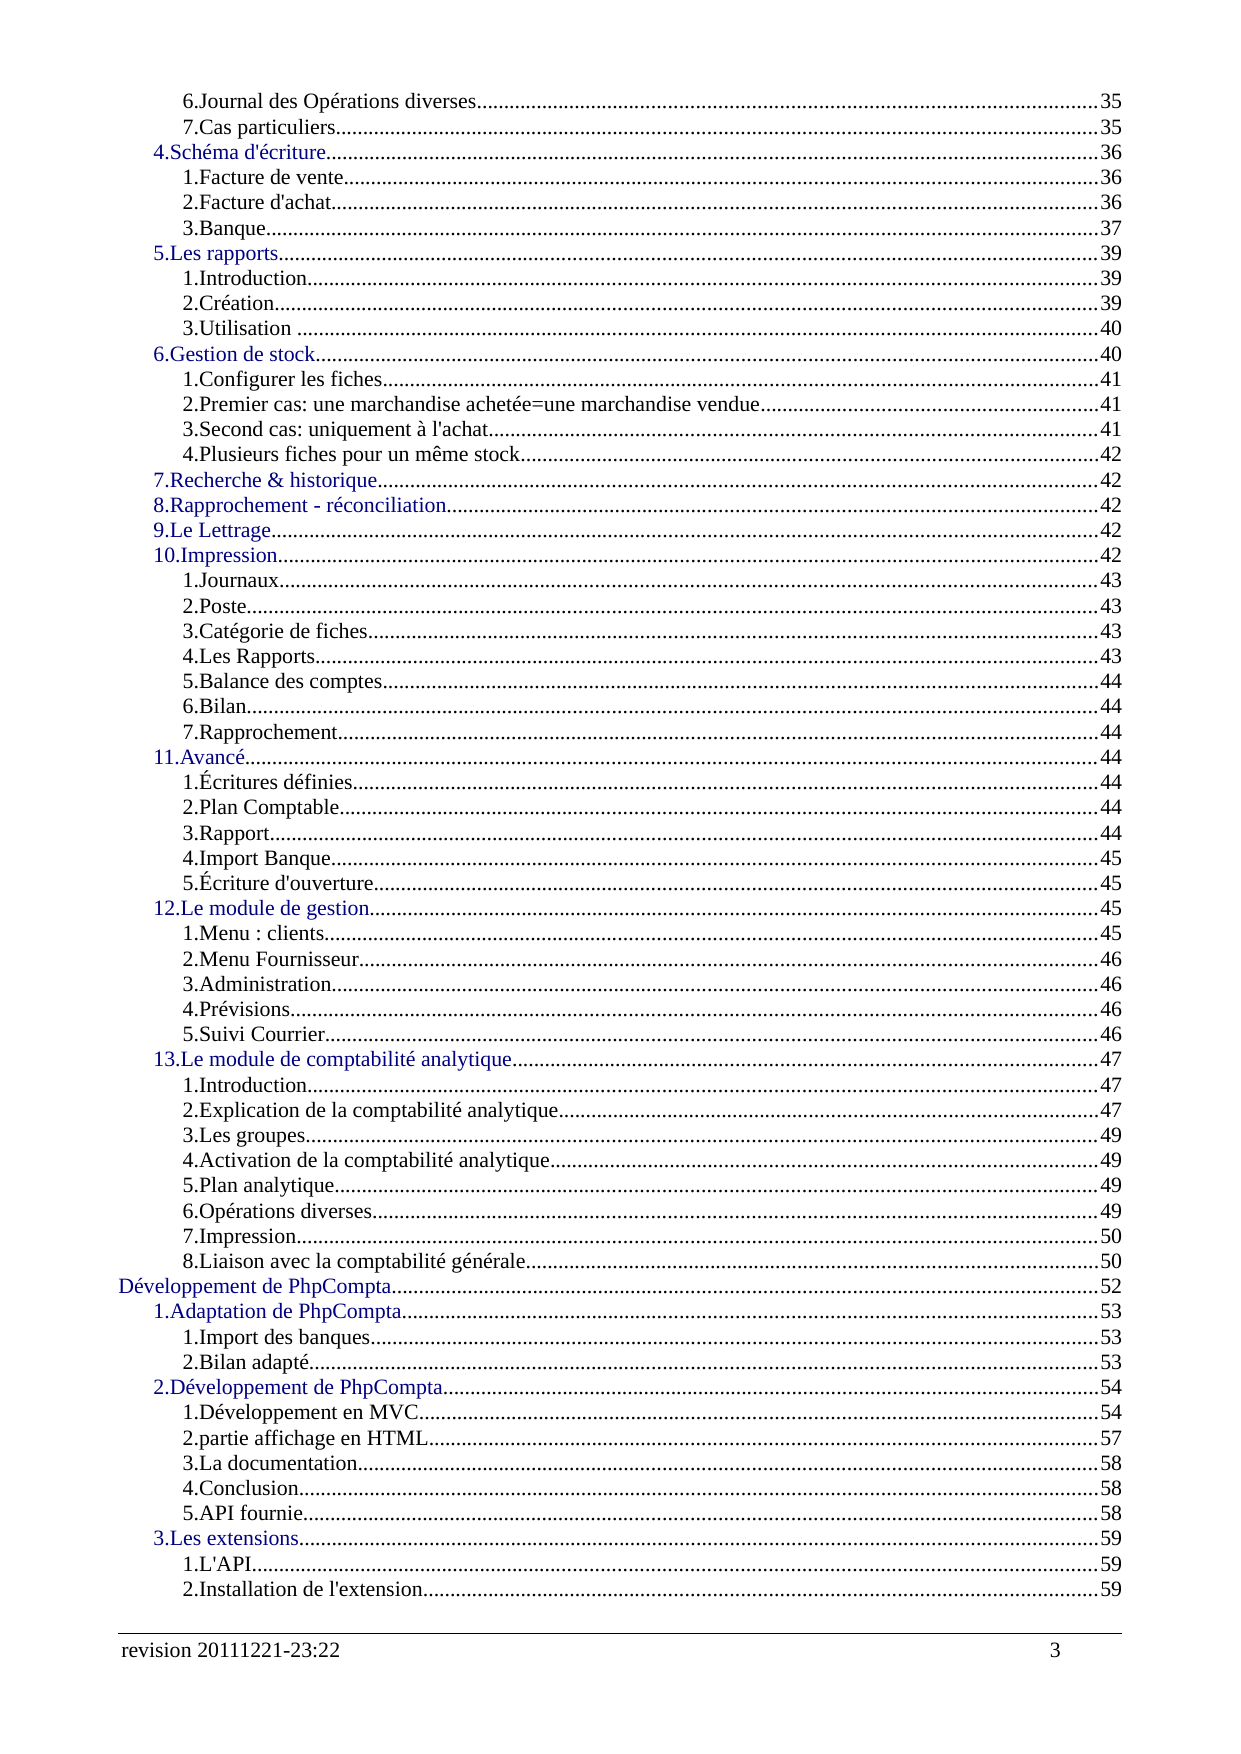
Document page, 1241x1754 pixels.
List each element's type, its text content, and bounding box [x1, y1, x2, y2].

text 3.Rapport 44 [177, 819, 1122, 845]
text 6.Bilan 44 [177, 693, 1122, 719]
text 7.Rapprochement 44 [177, 719, 1122, 744]
text 1.L'API 59 [177, 1551, 1122, 1576]
text 3.La documentation 58 [177, 1450, 1122, 1475]
text 5.Les rapports 39 [148, 240, 1122, 265]
text 2.Création 39 [177, 290, 1122, 315]
text 4.Les Rapports 43 [177, 643, 1122, 668]
text 4.Prévisions 46 [177, 996, 1122, 1021]
text Développement de PhpCompta 52 [118, 1273, 1122, 1298]
text 8.Liaison avec la comptabilité générale 50 [177, 1248, 1122, 1273]
text 7.Impression 50 [177, 1223, 1122, 1248]
text 2.Bilan adapté 53 [177, 1349, 1122, 1374]
text 2.Explication de la comptabilité analytique 47 [177, 1097, 1122, 1122]
text 8.Rapprochement - réconciliation 42 [148, 492, 1122, 517]
text 3.Banque 37 [177, 214, 1122, 240]
text 1.Adaptation de PhpCompta 53 [148, 1298, 1122, 1324]
text 5.Balance des comptes 44 [177, 668, 1122, 693]
text 4.Import Banque 45 [177, 845, 1122, 870]
text 2.Poste 43 [177, 593, 1122, 618]
text 1.Configurer les fiches 41 [177, 366, 1122, 391]
text 2.Plan Comptable 44 [177, 794, 1122, 819]
text 1.Journaux 43 [177, 567, 1122, 593]
text 1.Import des banques 53 [177, 1324, 1122, 1349]
text 1.Introduction 47 [177, 1072, 1122, 1097]
text 2.Premier cas: une marchandise achetée=une marchandise vendue 41 [177, 391, 1122, 416]
text 12.Le module de gestion 45 [148, 895, 1122, 920]
text 4.Schéma d'écriture 36 [148, 139, 1122, 164]
text 3.Les groupes 49 [177, 1122, 1122, 1147]
text 3.Les extensions 59 [148, 1525, 1122, 1551]
text 2.Développement de PhpCompta 54 [148, 1374, 1122, 1399]
text 2.Facture d'achat 36 [177, 189, 1122, 214]
text 4.Activation de la comptabilité analytique 49 [177, 1147, 1122, 1172]
text 1.Développement en MVC 54 [177, 1399, 1122, 1424]
text 1.Facture de vente 36 [177, 164, 1122, 189]
text 6.Journal des Opérations diverses 35 [177, 88, 1122, 114]
text 5.Écriture d'ouverture 45 [177, 870, 1122, 895]
text 1.Écritures définies 44 [177, 769, 1122, 794]
text 6.Gestion de stock 40 [148, 341, 1122, 366]
text 2.Menu Fournisseur 46 [177, 946, 1122, 971]
text 6.Opérations diverses 49 [177, 1198, 1122, 1223]
text 4.Conclusion 58 [177, 1475, 1122, 1500]
text 4.Plusieurs fiches pour un même stock 42 [177, 441, 1122, 467]
text 1.Introduction 39 [177, 265, 1122, 290]
text 3.Catégorie de fiches 43 [177, 618, 1122, 643]
text 5.Suivi Courrier 46 [177, 1021, 1122, 1046]
text 3.Second cas: uniquement à l'achat 41 [177, 416, 1122, 441]
text 7.Cas particuliers 35 [177, 114, 1122, 139]
text 5.API fournie 58 [177, 1500, 1122, 1525]
text 2.Installation de l'extension 59 [177, 1576, 1122, 1601]
text 5.Plan analytique 49 [177, 1172, 1122, 1198]
text 10.Impression 42 [148, 542, 1122, 567]
text 7.Recherche & historique 42 [148, 467, 1122, 492]
text 3.Utilisation 40 [177, 315, 1122, 341]
text 9.Le Lettrage 42 [148, 517, 1122, 542]
text 3.Administration 46 [177, 971, 1122, 996]
text 11.Avancé 44 [148, 744, 1122, 769]
text 1.Menu : clients 45 [177, 920, 1122, 946]
text 13.Le module de comptabilité analytique 47 [148, 1046, 1122, 1072]
text 2.partie affichage en HTML 57 [177, 1424, 1122, 1450]
